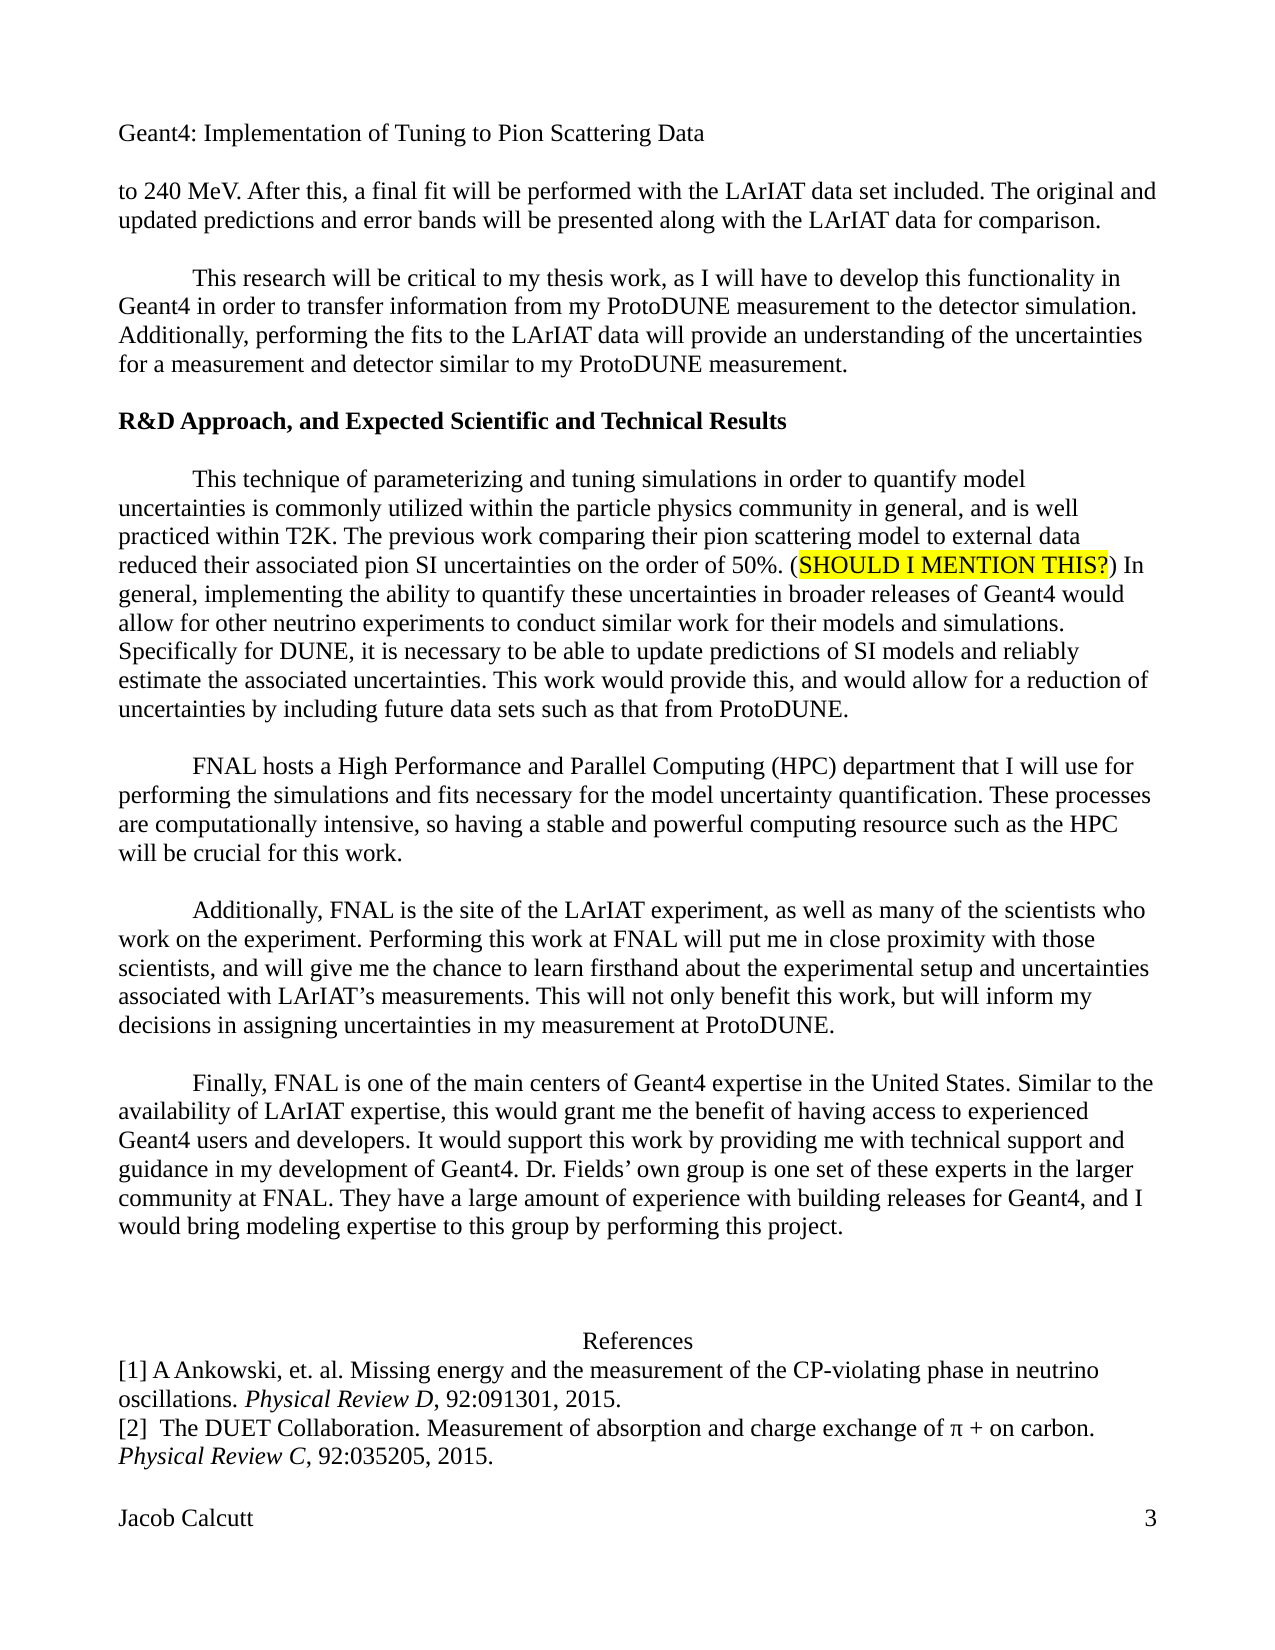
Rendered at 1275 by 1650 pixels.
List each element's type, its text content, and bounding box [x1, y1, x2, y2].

text R&D Approach, and Expected Scientific and Technical Results [118, 406, 1157, 435]
text Finally, FNAL is one of the main centers of Geant4 expertise in the United States. Similar to the availability of LArIAT expertise, this would grant me the benefit of having access to experienced Geant4 users and developers. It would support this work by providing me with technical support and guidance in my development of Geant4. Dr. Fields’ own group is one set of these experts in the larger community at FNAL. They have a large amount of experience with building releases for Geant4, and I would bring modeling expertise to this group by performing this project. [118, 1068, 1157, 1240]
text to 240 MeV. After this, a final fit will be performed with the LArIAT data set included. The original and updated predictions and error bands will be presented along with the LArIAT data for comparison. [118, 176, 1157, 234]
text FNAL hosts a High Performance and Parallel Computing (HPC) department that I will use for performing the simulations and fits necessary for the model uncertainty quantification. These processes are computationally intensive, so having a stable and powerful computing resource such as the HPC will be crucial for this work. [118, 751, 1157, 866]
text References [118, 1326, 1157, 1355]
text Additionally, FNAL is the site of the LArIAT experiment, as well as many of the scientists who work on the experiment. Performing this work at FNAL will put me in close proximity with those scientists, and will give me the chance to learn firsthand about the experimental setup and uncertainties associated with LArIAT’s measurements. This will not only benefit this work, but will inform my decisions in assigning uncertainties in my measurement at ProtoDUNE. [118, 895, 1157, 1039]
text [1] A Ankowski, et. al. Missing energy and the measurement of the CP-violating phase in neutrino oscillations. Physical Review D, 92:091301, 2015. [118, 1355, 1157, 1413]
text This technique of parameterizing and tuning simulations in order to quantify model uncertainties is commonly utilized within the particle physics community in general, and is well practiced within T2K. The previous work comparing their pion scattering model to external data reduced their associated pion SI uncertainties on the order of 50%. (SHOULD I MENTION THIS?) In general, implementing the ability to quantify these uncertainties in broader releases of Geant4 would allow for other neutrino experiments to conduct similar work for their models and simulations. Specifically for DUNE, it is necessary to be able to update predictions of SI models and reliably estimate the associated uncertainties. This work would provide this, and would allow for a reduction of uncertainties by including future data sets such as that from ProtoDUNE. [118, 464, 1157, 723]
text [2] The DUET Collaboration. Measurement of absorption and charge exchange of π + on carbon. Physical Review C, 92:035205, 2015. [118, 1413, 1157, 1470]
text This research will be critical to my thesis work, as I will have to develop this functionality in Geant4 in order to transfer information from my ProtoDUNE measurement to the detector simulation. Additionally, performing the fits to the LArIAT data will provide an understanding of the uncertainties for a measurement and detector similar to my ProtoDUNE measurement. [118, 263, 1157, 378]
